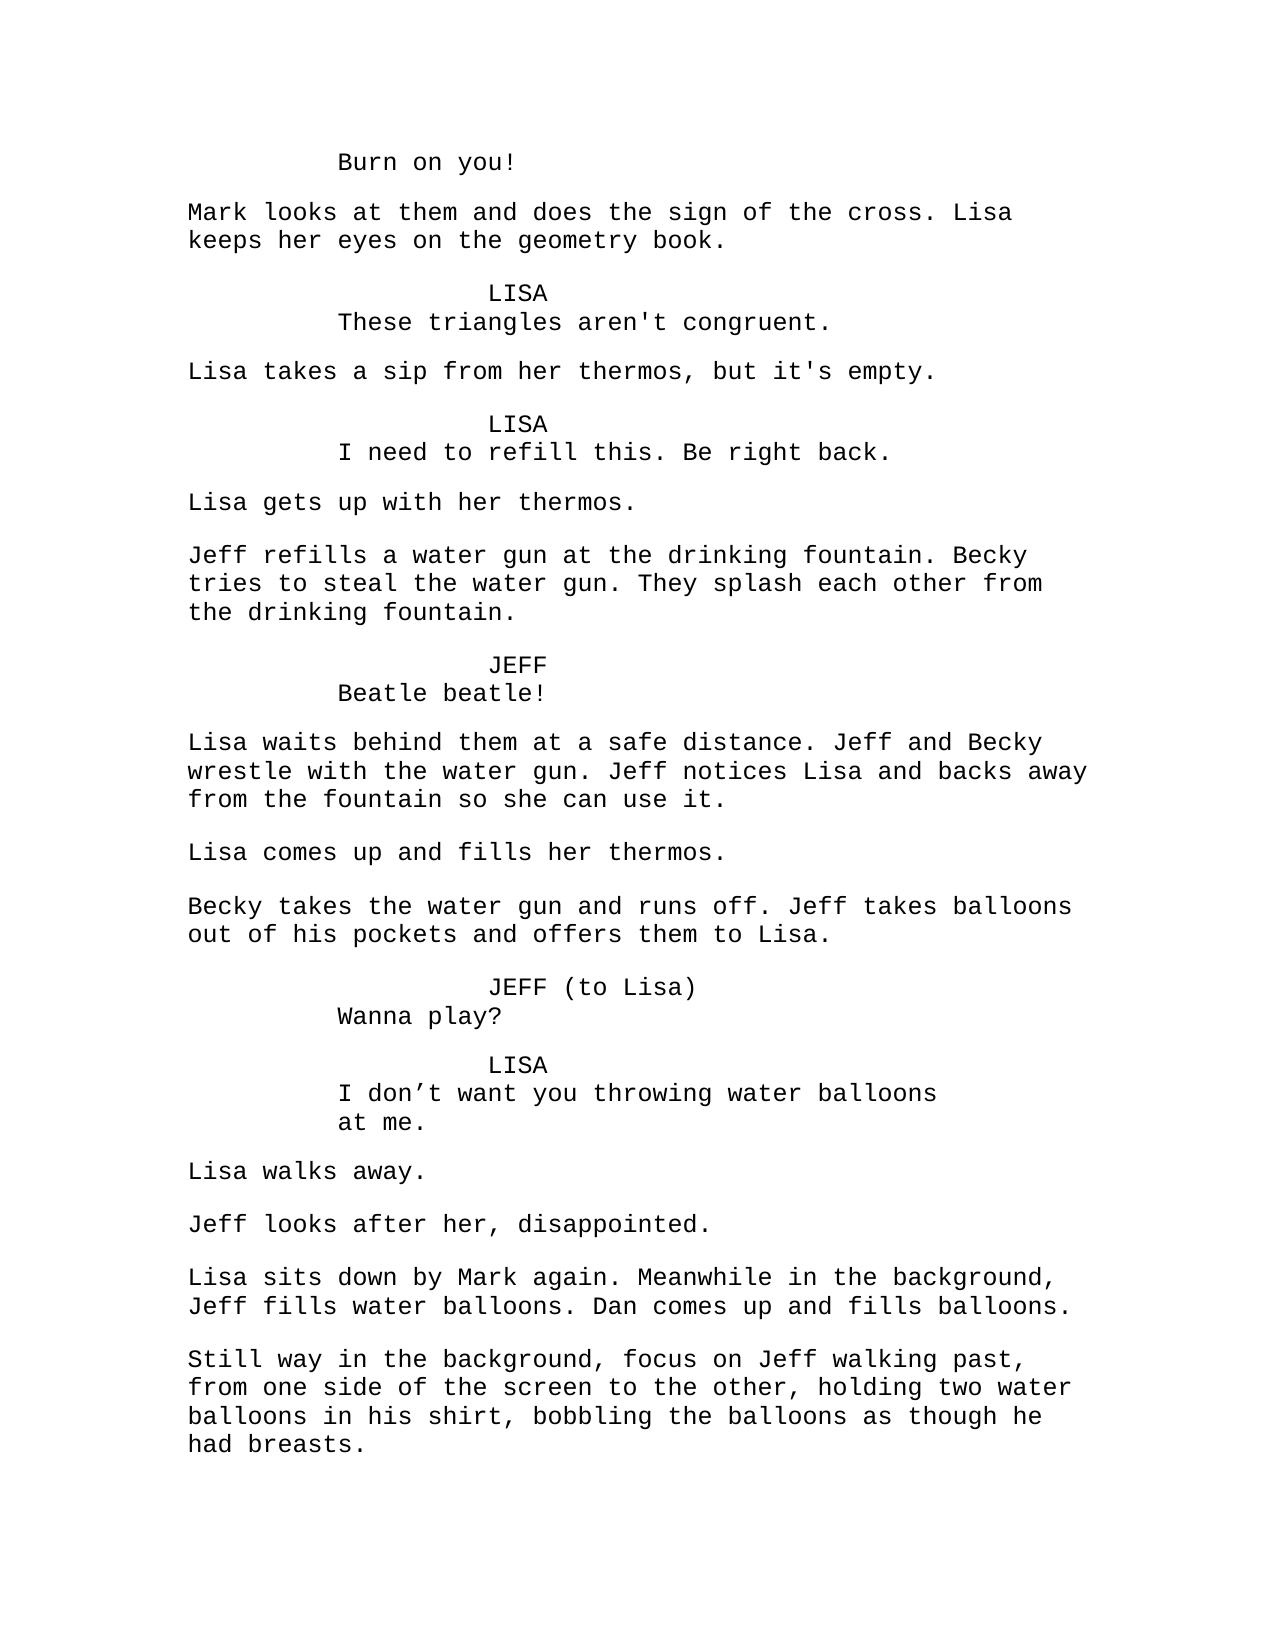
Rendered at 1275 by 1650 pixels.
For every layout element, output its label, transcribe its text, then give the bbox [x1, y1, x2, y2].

text LISA [187, 1052, 1087, 1081]
text These triangles aren't congruent. [337, 309, 937, 337]
text Becky takes the water gun and runs off. Jeff takes balloons out of his pockets and offers them to Lisa. [187, 893, 1087, 950]
text Jeff looks after her, disappointed. [187, 1212, 1087, 1240]
text I don’t want you throwing water balloons at me. [337, 1081, 937, 1137]
text Jeff refills a water gun at the drinking fountain. Becky tries to steal the water gun. They splash each other from the drinking fountain. [187, 542, 1087, 627]
text JEFF (to Lisa) [187, 975, 1087, 1003]
text Mark looks at them and does the sign of the cross. Lisa keeps her eyes on the geometry book. [187, 199, 1087, 256]
text Wanna play? [337, 1003, 937, 1032]
text Burn on you! [337, 150, 937, 178]
text Still way in the background, focus on Jeff walking past, from one side of the screen to the other, holding two water balloons in his shirt, bobbling the balloons as though he had breasts. [187, 1347, 1087, 1460]
text I need to refill this. Be right back. [337, 440, 937, 468]
text Beatle beatle! [337, 681, 937, 709]
text Lisa walks away. [187, 1158, 1087, 1187]
text LISA [187, 412, 1087, 440]
text Lisa gets up with her thermos. [187, 489, 1087, 517]
text Lisa comes up and fills her thermos. [187, 840, 1087, 868]
text LISA [187, 281, 1087, 309]
text Lisa sits down by Mark again. Meanwhile in the background, Jeff fills water balloons. Dan comes up and fills balloons. [187, 1265, 1087, 1322]
text Lisa takes a sip from her thermos, but it's empty. [187, 358, 1087, 387]
text Lisa waits behind them at a safe distance. Jeff and Becky wrestle with the water gun. Jeff notices Lisa and backs away from the fountain so she can use it. [187, 730, 1087, 815]
text JEFF [187, 652, 1087, 681]
